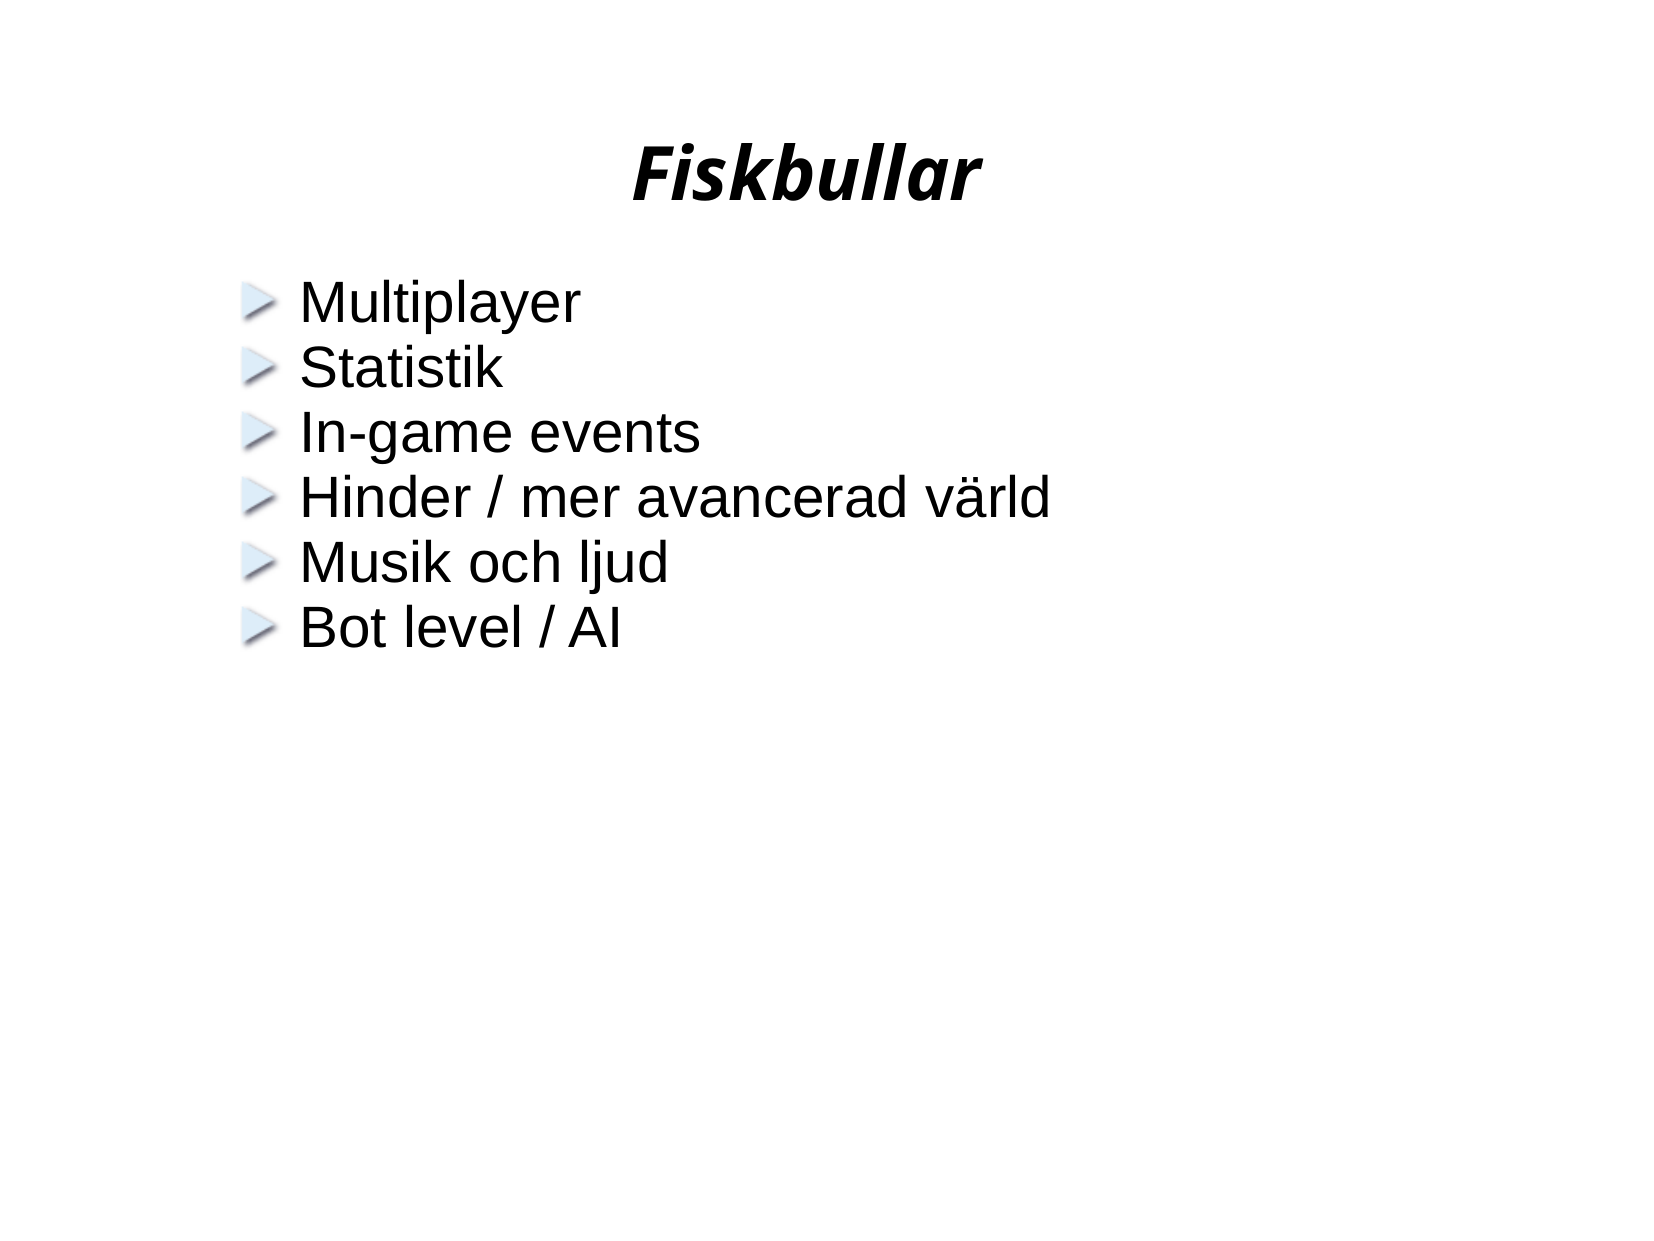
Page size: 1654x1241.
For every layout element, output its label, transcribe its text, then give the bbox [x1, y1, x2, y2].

text_box Fiskbullar [150, 112, 1463, 213]
text_box Multiplayer Statistik In-game events Hinder / mer avancerad värld Musik och ljud Bot level / AI [225, 262, 1538, 668]
